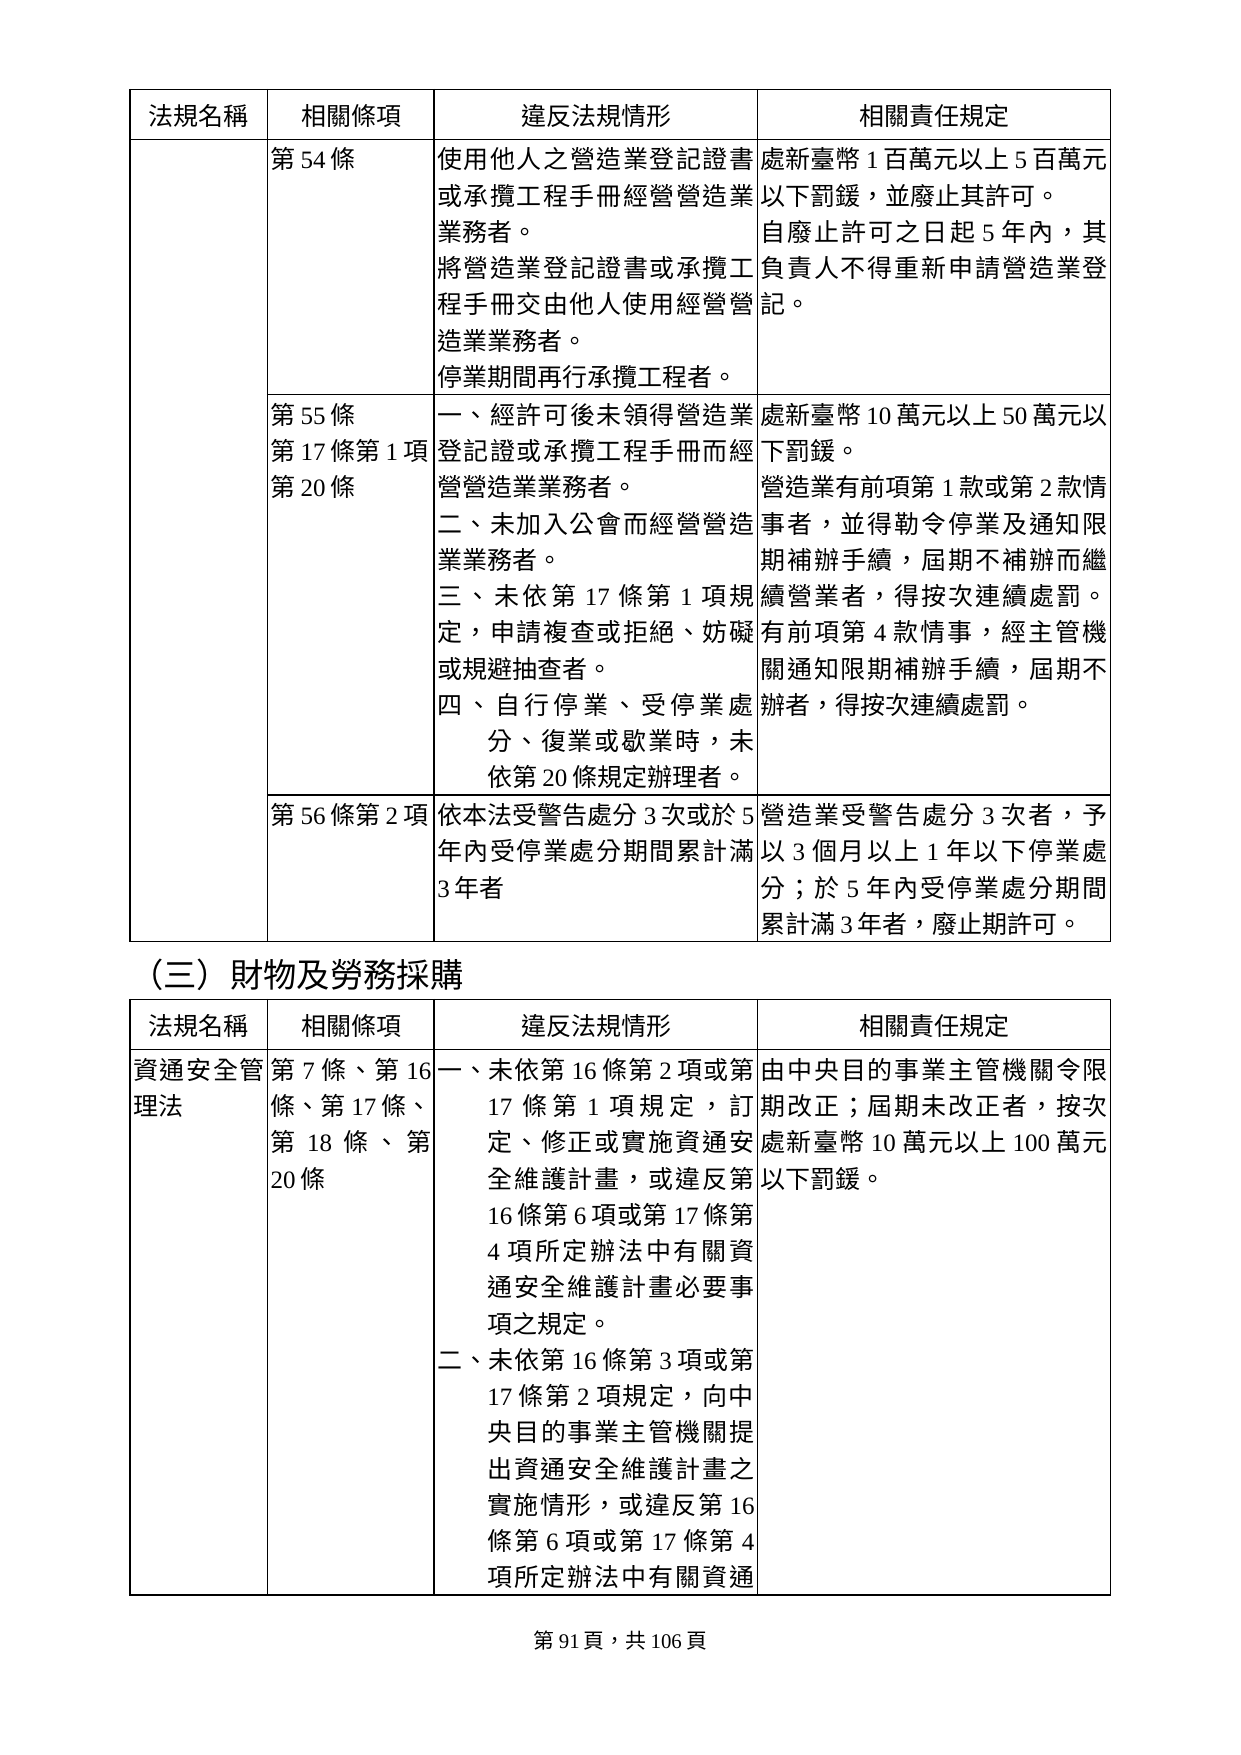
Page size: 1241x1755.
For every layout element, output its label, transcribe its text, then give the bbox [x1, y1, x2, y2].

table_cell 第54條 [268, 140, 433, 394]
table_cell 一、未依第16條第2項或第17條第1項規定，訂定、修正或實施資通安全維護計畫，或違反第16條第6項或第17條第4項所定辦法中有關資通安全維護計畫必要事項之規定。 二、未依第16條第3項或第17條第2項規定，向中央目的事業主管機關提出資通安全維護計畫之實施情形，或違反第16條第6項或第17條第4項所定辦法中有關資通 [435, 1050, 757, 1594]
text （三）財物及勞務採購 [130, 942, 1110, 999]
table_cell 第7條、第16條、第17條、第18條、第20條 [268, 1050, 433, 1594]
table_cell 第56條第2項 [268, 796, 433, 941]
table_cell 由中央目的事業主管機關令限期改正；屆期未改正者，按次處新臺幣10萬元以上100萬元以下罰鍰。 [758, 1050, 1110, 1594]
table_header 相關條項 [268, 1000, 433, 1049]
table_header 法規名稱 [131, 90, 267, 138]
table_cell 依本法受警告處分3次或於5年內受停業處分期間累計滿3年者 [435, 796, 757, 941]
table_header 違反法規情形 [435, 90, 757, 138]
table_cell 第55條 第17條第1項 第20條 [268, 395, 433, 794]
table_cell 一、經許可後未領得營造業登記證或承攬工程手冊而經營營造業業務者。 二、未加入公會而經營營造業業務者。 三、未依第17條第1項規定，申請複查或拒絕、妨礙或規避抽查者。 四、自行停業、受停業處分、復業或歇業時，未依第20條規定辦理者。 [435, 395, 757, 794]
table_header 相關條項 [268, 90, 433, 138]
table_header 法規名稱 [131, 1000, 267, 1049]
table_cell 營造業受警告處分3次者，予以3個月以上1年以下停業處分；於5年內受停業處分期間累計滿3年者，廢止期許可。 [758, 796, 1110, 941]
table_header 相關責任規定 [758, 1000, 1110, 1049]
table_header 違反法規情形 [435, 1000, 757, 1049]
table_header 相關責任規定 [758, 90, 1110, 138]
table_cell 資通安全管理法 [131, 1050, 267, 1594]
table_cell [131, 140, 267, 941]
table_cell 使用他人之營造業登記證書或承攬工程手冊經營營造業業務者。 將營造業登記證書或承攬工程手冊交由他人使用經營營造業業務者。 停業期間再行承攬工程者。 [435, 140, 757, 394]
table_cell 處新臺幣10萬元以上50萬元以下罰鍰。 營造業有前項第1款或第2款情事者，並得勒令停業及通知限期補辦手續，屆期不補辦而繼續營業者，得按次連續處罰。有前項第4款情事，經主管機關通知限期補辦手續，屆期不辦者，得按次連續處罰。 [758, 395, 1110, 794]
table_cell 處新臺幣1百萬元以上5百萬元以下罰鍰，並廢止其許可。 自廢止許可之日起5年內，其負責人不得重新申請營造業登記。 [758, 140, 1110, 394]
